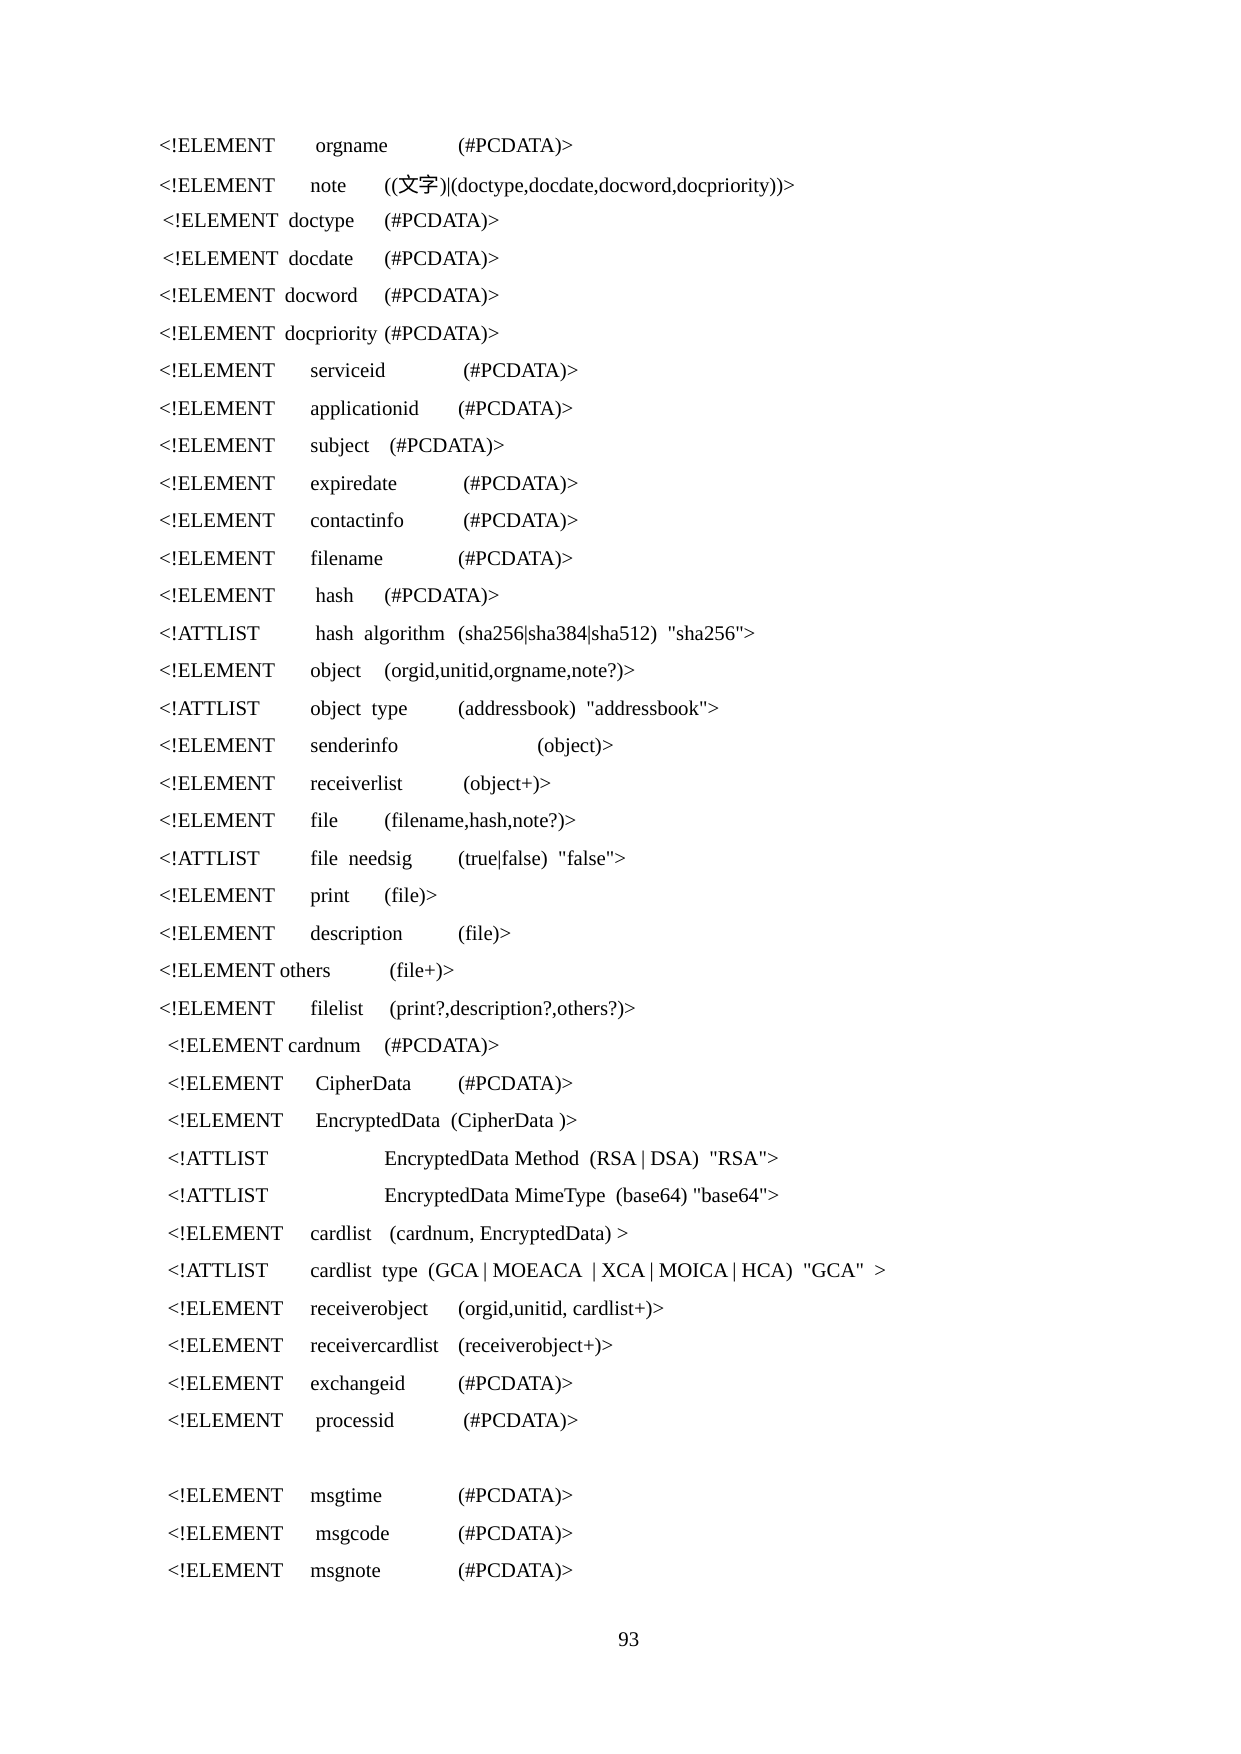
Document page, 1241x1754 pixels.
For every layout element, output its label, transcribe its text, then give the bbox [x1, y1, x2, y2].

text <!ELEMENT others (file+)> [159, 952, 1094, 989]
text <!ELEMENT msgcode (#PCDATA)> [162, 1514, 1094, 1552]
text <!ELEMENT docword (#PCDATA)> [159, 277, 1094, 314]
text <!ELEMENT senderinfo (object)> [159, 727, 1094, 764]
text <!ATTLIST file needsig (true|false) "false"> [159, 839, 1094, 877]
text <!ELEMENT exchangeid (#PCDATA)> [162, 1364, 1094, 1402]
text <!ELEMENT contactinfo (#PCDATA)> [159, 502, 1094, 539]
text <!ELEMENT print (file)> [159, 877, 1094, 914]
text <!ATTLIST hash algorithm (sha256|sha384|sha512) "sha256"> [159, 614, 1094, 652]
text <!ATTLIST object type (addressbook) "addressbook"> [159, 689, 1094, 727]
text <!ELEMENT expiredate (#PCDATA)> [159, 464, 1094, 502]
text <!ELEMENT msgnote (#PCDATA)> [162, 1552, 1094, 1589]
text <!ATTLIST EncryptedData Method (RSA | DSA) "RSA"> [162, 1139, 1094, 1177]
text <!ELEMENT receiverobject (orgid,unitid, cardlist+)> [162, 1289, 1094, 1327]
text <!ELEMENT file (filename,hash,note?)> [159, 802, 1094, 839]
text <!ELEMENT applicationid (#PCDATA)> [159, 389, 1094, 427]
text <!ELEMENT receivercardlist (receiverobject+)> [162, 1327, 1094, 1364]
text <!ELEMENT doctype (#PCDATA)> [162, 202, 1094, 239]
text <!ELEMENT EncryptedData (CipherData )> [162, 1102, 1094, 1139]
text <!ELEMENT serviceid (#PCDATA)> [159, 352, 1094, 389]
text <!ELEMENT note ((文字)|(doctype,docdate,docword,docpriority))> [159, 164, 1094, 202]
text <!ELEMENT subject (#PCDATA)> [159, 427, 1094, 464]
text <!ELEMENT object (orgid,unitid,orgname,note?)> [159, 652, 1094, 689]
text <!ATTLIST EncryptedData MimeType (base64) "base64"> [162, 1177, 1094, 1214]
text <!ELEMENT filelist (print?,description?,others?)> [159, 989, 1094, 1027]
text <!ELEMENT CipherData (#PCDATA)> [162, 1064, 1094, 1102]
text <!ELEMENT filename (#PCDATA)> [159, 539, 1094, 577]
text <!ELEMENT description (file)> [159, 914, 1094, 952]
text <!ELEMENT msgtime (#PCDATA)> [162, 1477, 1094, 1514]
text <!ELEMENT cardnum (#PCDATA)> [162, 1027, 1094, 1064]
text <!ELEMENT cardlist (cardnum, EncryptedData) > [162, 1214, 1094, 1252]
text <!ELEMENT orgname (#PCDATA)> [159, 127, 1094, 164]
text <!ELEMENT docdate (#PCDATA)> [162, 239, 1094, 277]
text <!ELEMENT receiverlist (object+)> [159, 764, 1094, 802]
text <!ELEMENT hash (#PCDATA)> [159, 577, 1094, 614]
text <!ATTLIST cardlist type (GCA | MOEACA | XCA | MOICA | HCA) "GCA" > [162, 1252, 1094, 1289]
text <!ELEMENT processid (#PCDATA)> [162, 1402, 1094, 1439]
text <!ELEMENT docpriority (#PCDATA)> [159, 314, 1094, 352]
